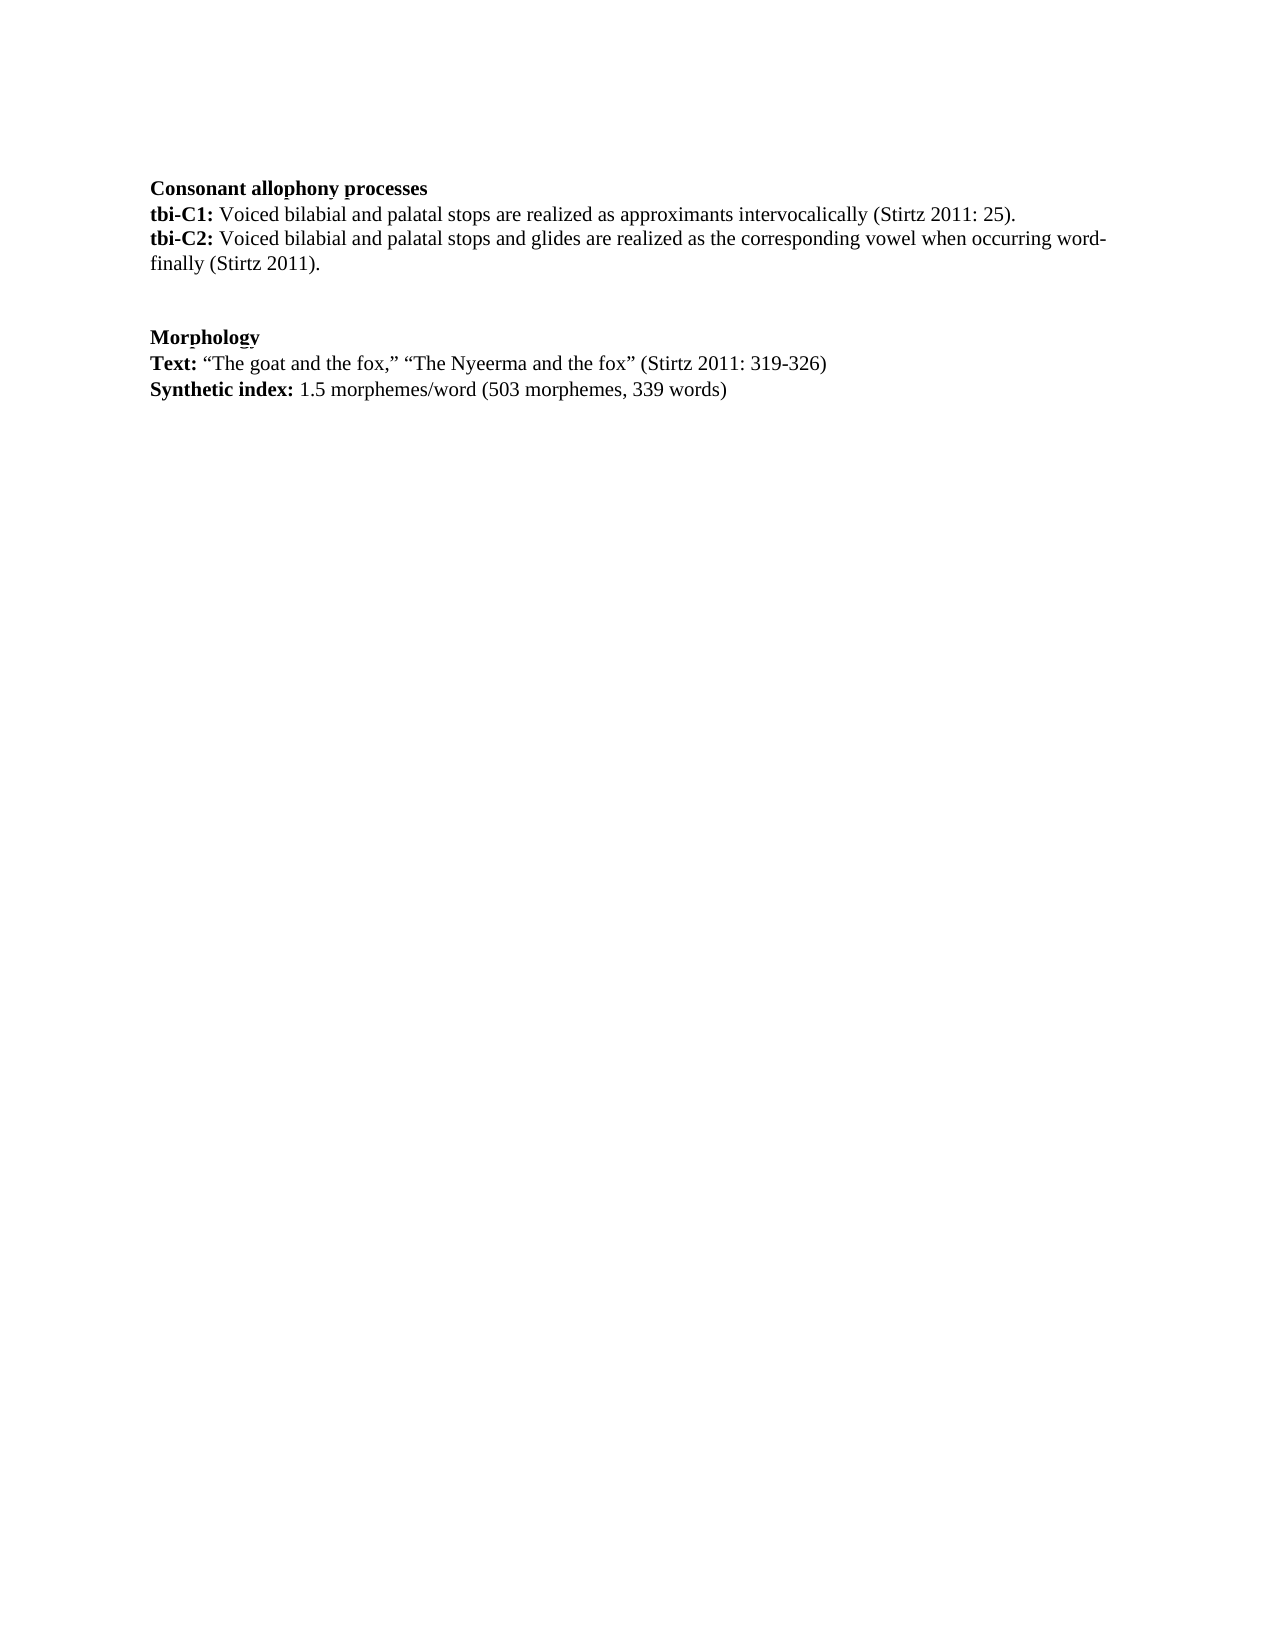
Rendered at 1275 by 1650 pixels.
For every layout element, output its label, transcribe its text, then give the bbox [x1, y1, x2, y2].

text Synthetic index: 1.5 morphemes/word (503 morphemes, 339 words) [150, 377, 1125, 401]
text tbi-C2: Voiced bilabial and palatal stops and glides are realized as the corresponding vowel when occurring word-finally (Stirtz 2011). [150, 226, 1125, 274]
text tbi-C1: Voiced bilabial and palatal stops are realized as approximants intervocalically (Stirtz 2011: 25). [150, 202, 1125, 226]
text Text: “The goat and the fox,” “The Nyeerma and the fox” (Stirtz 2011: 319-326) [150, 351, 1125, 375]
text Morphology [150, 325, 1125, 349]
text Consonant allophony processes [150, 176, 1125, 200]
